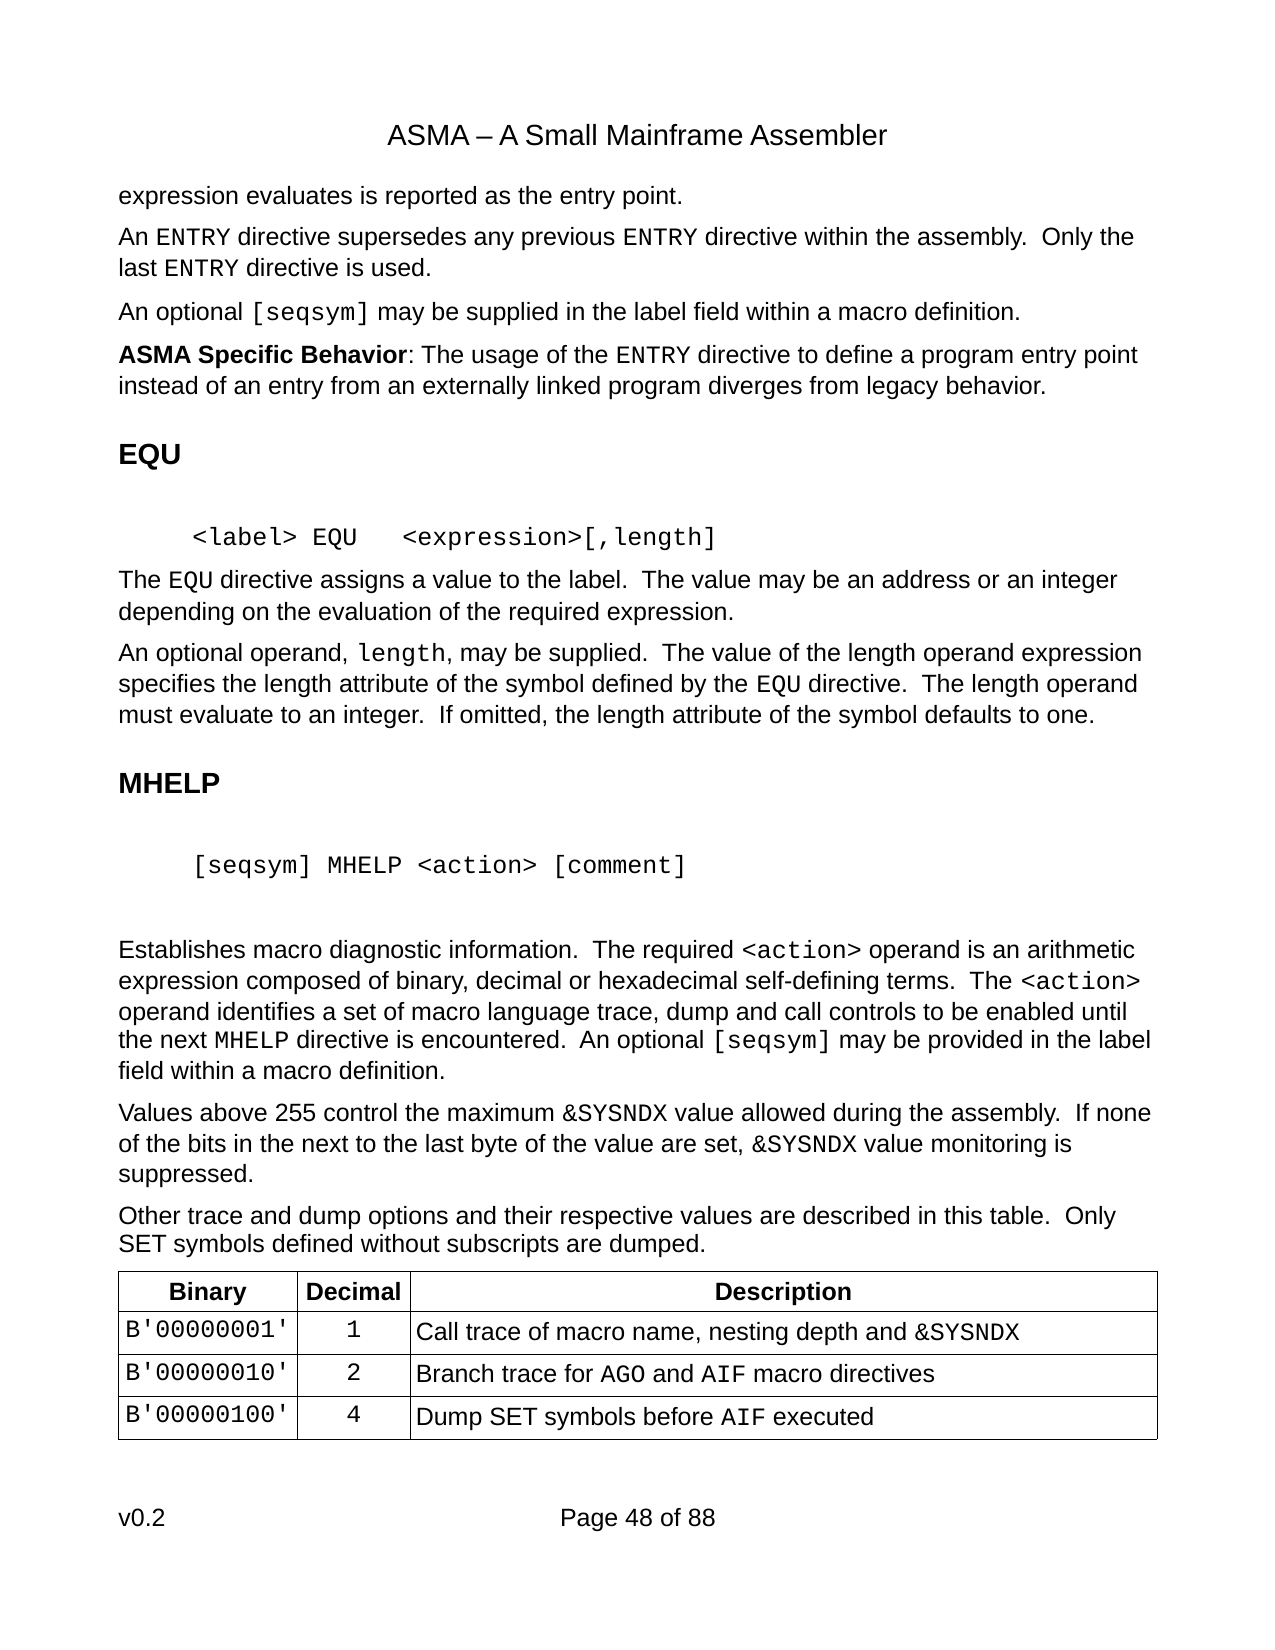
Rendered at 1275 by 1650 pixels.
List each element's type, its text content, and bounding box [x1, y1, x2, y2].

table_cell B'00000010' [119, 1355, 297, 1396]
text An optional operand, length, may be supplied. The value of the length operand expression specifies the length attribute of the symbol defined by the EQU directive. The length operand must evaluate to an integer. If omitted, the length attribute of the symbol defaults to one. [118, 638, 1157, 728]
text The EQU directive assigns a value to the label. The value may be an address or an integer depending on the evaluation of the required expression. [118, 566, 1157, 625]
table_cell 4 [298, 1397, 410, 1438]
subtitle MHELP [118, 766, 1157, 799]
text <label> EQU <expression>[,length] [192, 525, 1157, 553]
table_header Description [411, 1272, 1157, 1311]
table_cell B'00000100' [119, 1397, 297, 1438]
text An ENTRY directive supersedes any previous ENTRY directive within the assembly. Only the last ENTRY directive is used. [118, 222, 1157, 284]
table_cell 1 [298, 1312, 410, 1353]
table_cell Dump SET symbols before AIF executed [411, 1397, 1157, 1438]
text Other trace and dump options and their respective values are described in this table. Only SET symbols defined without subscripts are dumped. [118, 1201, 1157, 1258]
text Values above 255 control the maximum &SYSNDX value allowed during the assembly. If none of the bits in the next to the last byte of the value are set, &SYSNDX value monitoring is suppressed. [118, 1098, 1157, 1188]
text expression evaluates is reported as the entry point. [118, 181, 1157, 210]
table_cell 2 [298, 1355, 410, 1396]
table_header Decimal [298, 1272, 410, 1311]
table_cell Call trace of macro name, nesting depth and &SYSNDX [411, 1312, 1157, 1353]
text ASMA Specific Behavior: The usage of the ENTRY directive to define a program entry point instead of an entry from an externally linked program diverges from legacy behavior. [118, 340, 1157, 400]
table_cell Branch trace for AGO and AIF macro directives [411, 1355, 1157, 1396]
text An optional [seqsym] may be supplied in the label field within a macro definition. [118, 297, 1157, 328]
text [seqsym] MHELP <action> [comment] [192, 853, 1157, 881]
text Establishes macro diagnostic information. The required <action> operand is an arithmetic expression composed of binary, decimal or hexadecimal self-defining terms. The <action> operand identifies a set of macro language trace, dump and call controls to be enabled until the next MHELP directive is encountered. An optional [seqsym] may be provided in the label field within a macro definition. [118, 935, 1157, 1085]
table_cell B'00000001' [119, 1312, 297, 1353]
subtitle EQU [118, 437, 1157, 471]
table_header Binary [119, 1272, 297, 1311]
